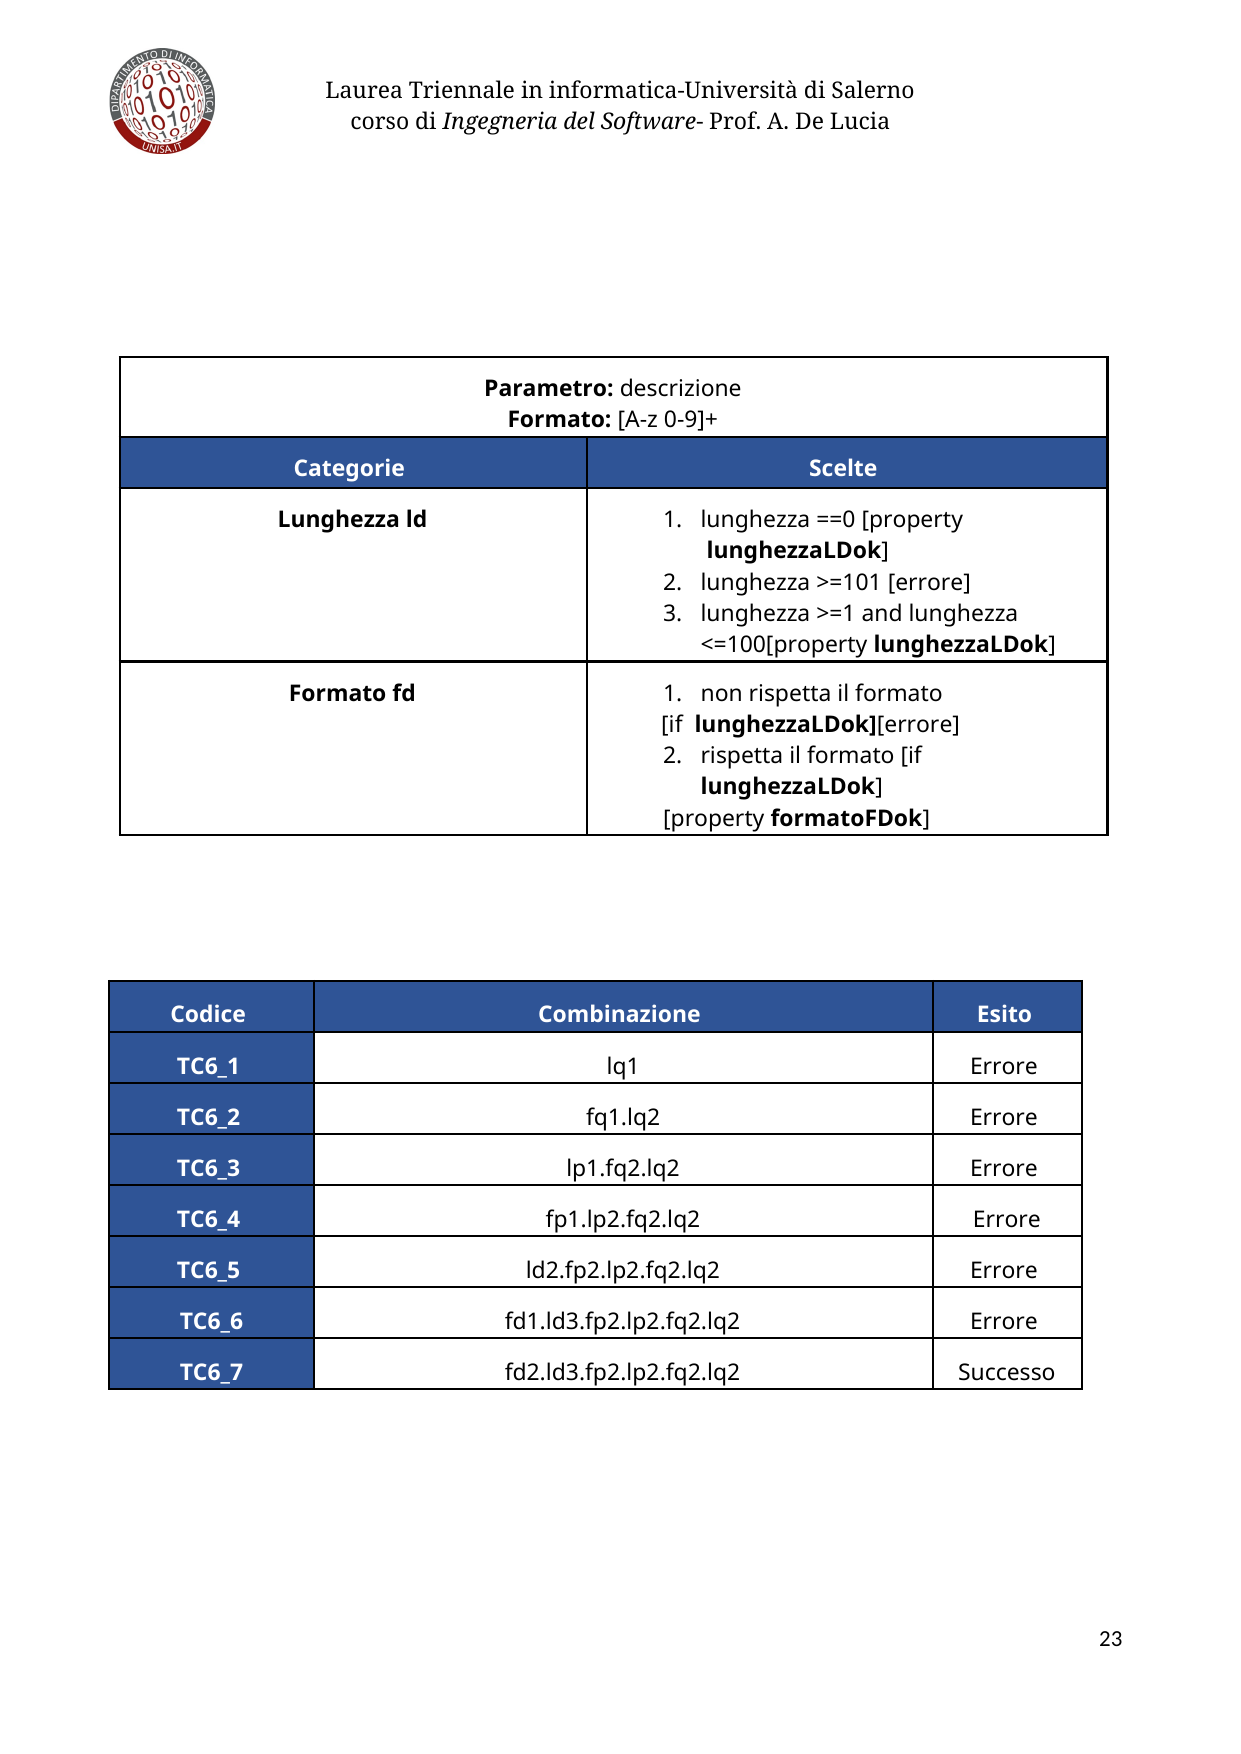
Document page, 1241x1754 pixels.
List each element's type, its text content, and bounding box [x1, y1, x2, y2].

table_cell lq1 [315, 1033, 932, 1082]
table_cell Categorie [121, 438, 586, 487]
table_cell TC6_5 [110, 1237, 313, 1286]
table_header Codice [110, 982, 313, 1031]
table_header Parametro: descrizione Formato: [A-z 0-9]+ [121, 358, 1106, 436]
table_cell fd1.ld3.fp2.lp2.fq2.lq2 [315, 1288, 932, 1337]
table_cell Errore [934, 1135, 1081, 1184]
table_cell non rispetta il formato [if lunghezzaLDok][errore] rispetta il formato [if lunghezzaLDok] [property formatoFDok] [588, 663, 1106, 834]
table_cell TC6_6 [110, 1288, 313, 1337]
table_cell TC6_7 [110, 1339, 313, 1388]
table_cell TC6_4 [110, 1186, 313, 1235]
table_cell TC6_2 [110, 1084, 313, 1133]
table_cell lunghezza ==0 [property lunghezzaLDok] lunghezza >=101 [errore] lunghezza >=1 and lunghezza <=100[property lunghezzaLDok] [588, 489, 1106, 660]
table_cell TC6_3 [110, 1135, 313, 1184]
table_cell Errore [934, 1186, 1081, 1235]
table_cell ld2.fp2.lp2.fq2.lq2 [315, 1237, 932, 1286]
table_cell fq1.lq2 [315, 1084, 932, 1133]
table_cell Scelte [588, 438, 1106, 487]
table_cell lp1.fq2.lq2 [315, 1135, 932, 1184]
table_header Combinazione [315, 982, 932, 1031]
table_cell Errore [934, 1033, 1081, 1082]
table_cell Successo [934, 1339, 1081, 1388]
table_cell TC6_1 [110, 1033, 313, 1082]
table_cell Errore [934, 1237, 1081, 1286]
table_header Esito [934, 982, 1081, 1031]
table_cell Errore [934, 1288, 1081, 1337]
table_cell fd2.ld3.fp2.lp2.fq2.lq2 [315, 1339, 932, 1388]
table_cell fp1.lp2.fq2.lq2 [315, 1186, 932, 1235]
table_cell Lunghezza ld [121, 489, 586, 660]
table_cell Errore [934, 1084, 1081, 1133]
table_cell Formato fd [121, 663, 586, 834]
